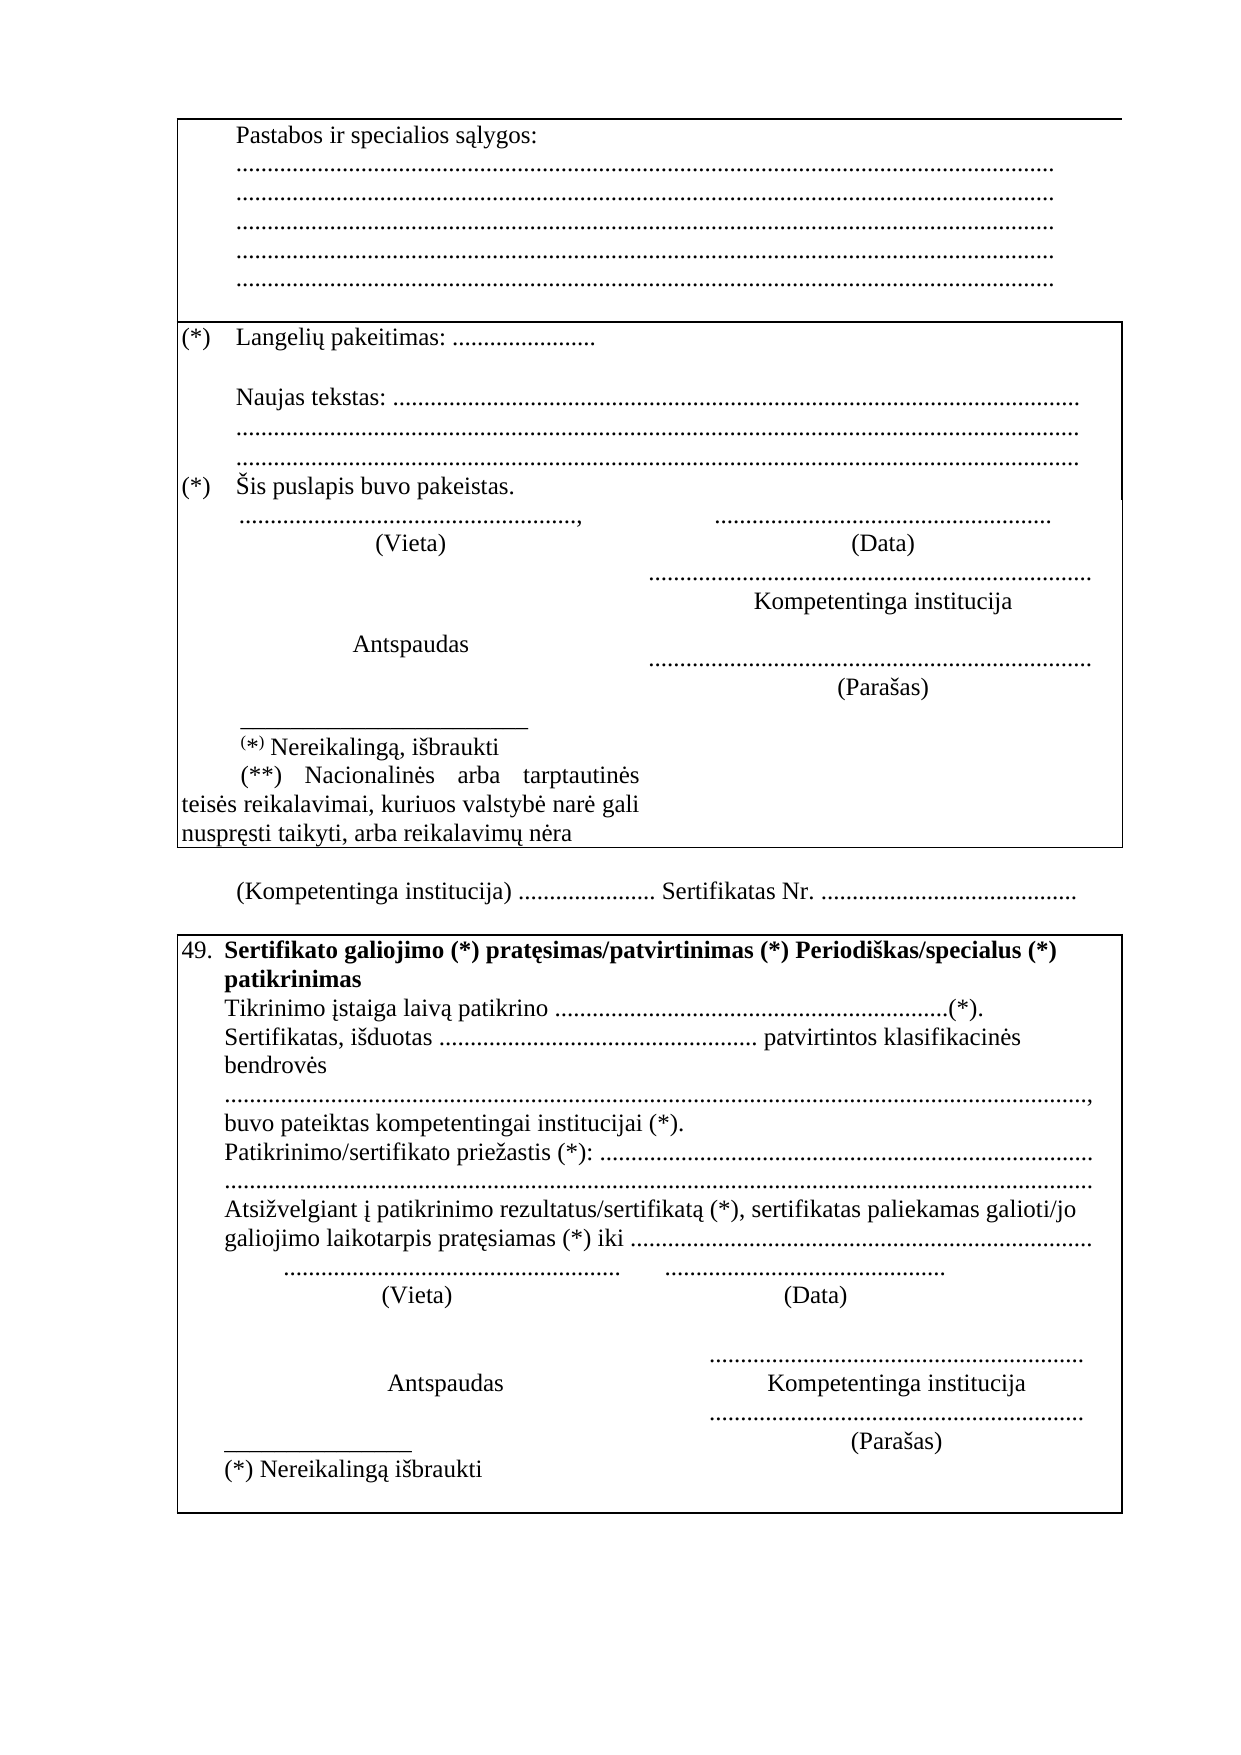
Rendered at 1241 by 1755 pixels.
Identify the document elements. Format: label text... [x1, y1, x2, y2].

table_cell ......................................................, (Vieta) [178, 500, 644, 557]
table_cell Kompetentinga institucija [644, 586, 1122, 643]
table_cell ....................................................................... [644, 644, 1122, 672]
table_cell Antspaudas _______________ (*) Nereikalingą išbraukti [220, 1338, 671, 1512]
table_header Sertifikato galiojimo (*) pratęsimas/patvirtinimas (*) Periodiškas/specialus (*) patikrinimas Tikrinimo įstaiga laivą patikrino ...............................................................(*). Sertifikatas, išduotas ................................................... patvirtintos klasifikacinės bendrovės .........................................................................................................................................., buvo pateiktas kompetentingai institucijai (*). Patikrinimo/sertifikato priežastis (*): ............................................................................... ........................................................................................................................................... Atsižvelgiant į patikrinimo rezultatus/sertifikatą (*), sertifikatas paliekamas galioti/jo galiojimo laikotarpis pratęsiamas (*) iki .......................................................................... ...................................................... ............................................. (Vieta) (Data) [220, 936, 1121, 1338]
table_cell Langelių pakeitimas: ....................... [231, 323, 1121, 380]
table_cell (Parašas) [644, 672, 1122, 847]
table_header 49. [178, 936, 220, 1512]
table_cell _______________________ (*) Nereikalingą, išbraukti (**) Nacionalinės arba tarptautinės teisės reikalavimai, kuriuos valstybė narė gali nuspręsti taikyti, arba reikalavimų nėra [178, 702, 644, 847]
table_cell Antspaudas [178, 586, 644, 702]
table_cell Pastabos ir specialios sąlygos: ................................................................................................................................... ................................................................................................................................... ................................................................................................................................... ................................................................................................................................... ................................................................................................................................... [231, 120, 1122, 321]
table_cell ....................................................................................................................................... [231, 441, 1121, 471]
table_cell ....................................................................................................................................... [231, 410, 1121, 441]
text (Kompetentinga institucija) ...................... Sertifikatas Nr. ......................................... [177, 876, 1122, 905]
table_cell ....................................................................... [644, 557, 1122, 586]
table_cell ...................................................... (Data) [644, 500, 1122, 557]
table_cell Šis puslapis buvo pakeistas. [231, 471, 1121, 500]
table_cell ............................................................ Kompetentinga institucija ............................................................ (Parašas) [671, 1338, 1121, 1512]
table_cell Naujas tekstas: .............................................................................................................. [231, 380, 1121, 410]
table_cell [178, 557, 644, 586]
table_cell [178, 120, 231, 321]
table_cell (*) [178, 471, 231, 500]
table_cell (*) [178, 323, 231, 471]
